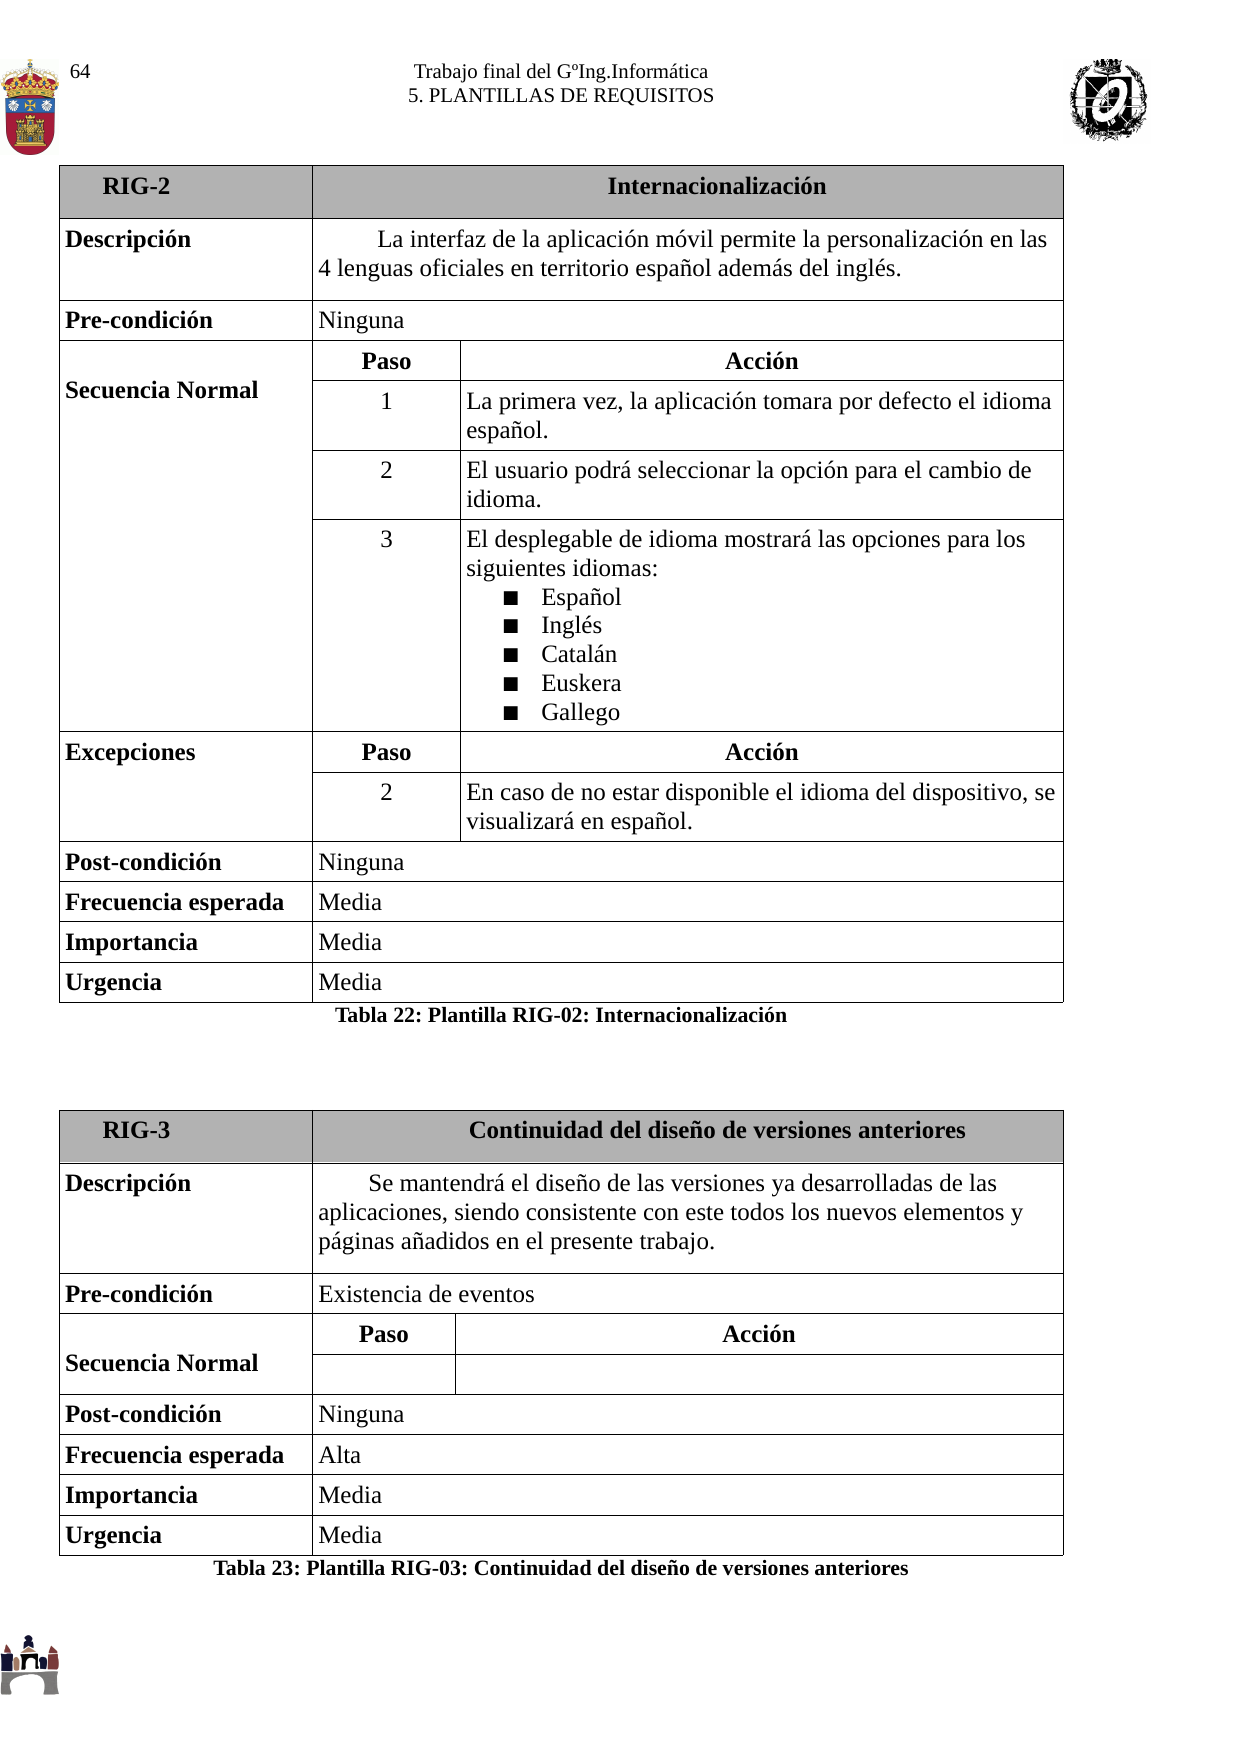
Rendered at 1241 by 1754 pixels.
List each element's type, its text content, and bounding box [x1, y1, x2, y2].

table_cell Urgencia [60, 1516, 312, 1555]
table_cell El usuario podrá seleccionar la opción para el cambio de idioma. [461, 451, 1063, 518]
table_cell Acción [456, 1314, 1063, 1353]
table_cell Post-condición [60, 842, 312, 881]
table_cell Importancia [60, 1475, 312, 1515]
table_cell 2 [313, 451, 460, 518]
table_cell Pre-condición [60, 1274, 312, 1313]
table_cell La interfaz de la aplicación móvil permite la personalización en las 4 lenguas oficiales en territorio español además del inglés. [313, 219, 1063, 300]
table_cell Pre-condición [60, 301, 312, 340]
text Tabla 22: Plantilla RIG-02: Internacionalización [59, 1003, 1063, 1027]
table_cell [313, 1355, 455, 1394]
table_cell Se mantendrá el diseño de las versiones ya desarrolladas de las aplicaciones, siendo consistente con este todos los nuevos elementos y páginas añadidos en el presente trabajo. [313, 1164, 1063, 1273]
table_cell En caso de no estar disponible el idioma del dispositivo, se visualizará en español. [461, 773, 1063, 841]
table_cell Excepciones [60, 732, 312, 841]
table_cell Media [313, 882, 1063, 921]
table_cell Post-condición [60, 1395, 312, 1434]
table_cell Importancia [60, 922, 312, 962]
picture [1063, 59, 1152, 144]
picture [0, 1634, 59, 1695]
table_cell Media [313, 1516, 1063, 1555]
table_cell Ninguna [313, 301, 1063, 340]
table_cell Paso [313, 732, 460, 772]
table_cell Media [313, 1475, 1063, 1515]
table_cell Frecuencia esperada [60, 882, 312, 921]
table_cell La primera vez, la aplicación tomara por defecto el idioma español. [461, 381, 1063, 449]
table_cell Acción [461, 341, 1063, 380]
table_cell Descripción [60, 1164, 312, 1273]
table_cell [456, 1355, 1063, 1394]
table_cell Existencia de eventos [313, 1274, 1063, 1313]
table_cell Frecuencia esperada [60, 1435, 312, 1474]
table_cell Ninguna [313, 842, 1063, 881]
table_cell Secuencia Normal [60, 341, 312, 731]
table_cell Paso [313, 341, 460, 380]
table_cell Secuencia Normal [60, 1314, 312, 1394]
table_cell Acción [461, 732, 1063, 772]
table_cell El desplegable de idioma mostrará las opciones para los siguientes idiomas: Español Inglés Catalán Euskera Gallego [461, 520, 1063, 731]
table_cell Descripción [60, 219, 312, 300]
table_header Internacionalización [313, 166, 1063, 218]
table_cell Media [313, 922, 1063, 962]
table_cell Media [313, 963, 1063, 1002]
picture [0, 59, 59, 155]
table_cell Alta [313, 1435, 1063, 1474]
table_cell 1 [313, 381, 460, 449]
table_cell 3 [313, 520, 460, 731]
table_header [60, 166, 312, 218]
text Tabla 23: Plantilla RIG-03: Continuidad del diseño de versiones anteriores [59, 1556, 1063, 1580]
table_cell 2 [313, 773, 460, 841]
table_header [60, 1111, 312, 1162]
table_cell Paso [313, 1314, 455, 1353]
table_cell Ninguna [313, 1395, 1063, 1434]
table_header Continuidad del diseño de versiones anteriores [313, 1111, 1063, 1162]
table_cell Urgencia [60, 963, 312, 1002]
